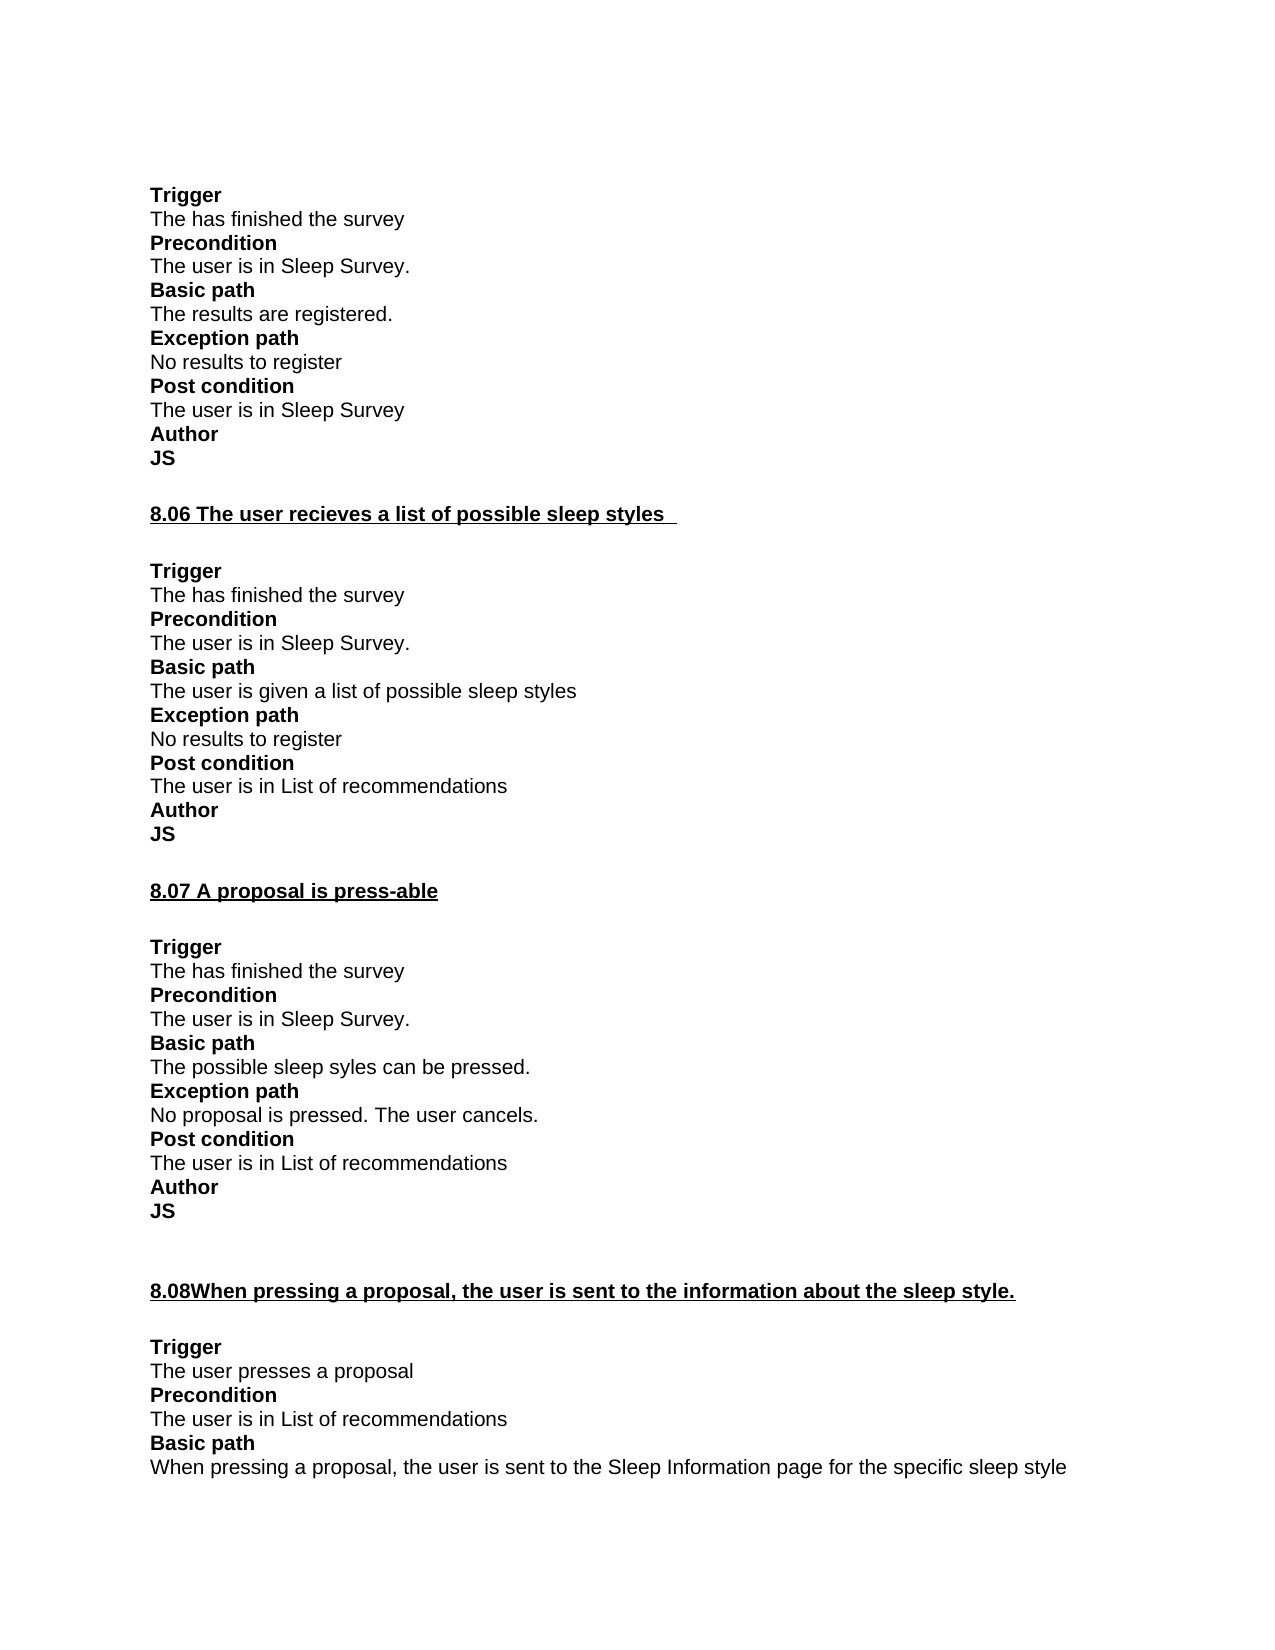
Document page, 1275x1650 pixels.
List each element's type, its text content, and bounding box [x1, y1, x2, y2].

text Trigger The has finished the survey Precondition The user is in Sleep Survey. Basic path The results are registered. Exception path No results to register Post condition The user is in Sleep Survey Author JS 8.06 The user recieves a list of possible sleep styles Trigger The has finished the survey Precondition The user is in Sleep Survey. Basic path The user is given a list of possible sleep styles Exception path No results to register Post condition The user is in List of recommendations Author JS 8.07 A proposal is press-able Trigger The has finished the survey Precondition The user is in Sleep Survey. Basic path The possible sleep syles can be pressed. Exception path No proposal is pressed. The user cancels. Post condition The user is in List of recommendations Author JS 8.08When pressing a proposal, the user is sent to the information about the sleep style. Trigger The user presses a proposal Precondition The user is in List of recommendations Basic path When pressing a proposal, the user is sent to the Sleep Information page for the specific sleep style [150, 150, 1125, 1479]
